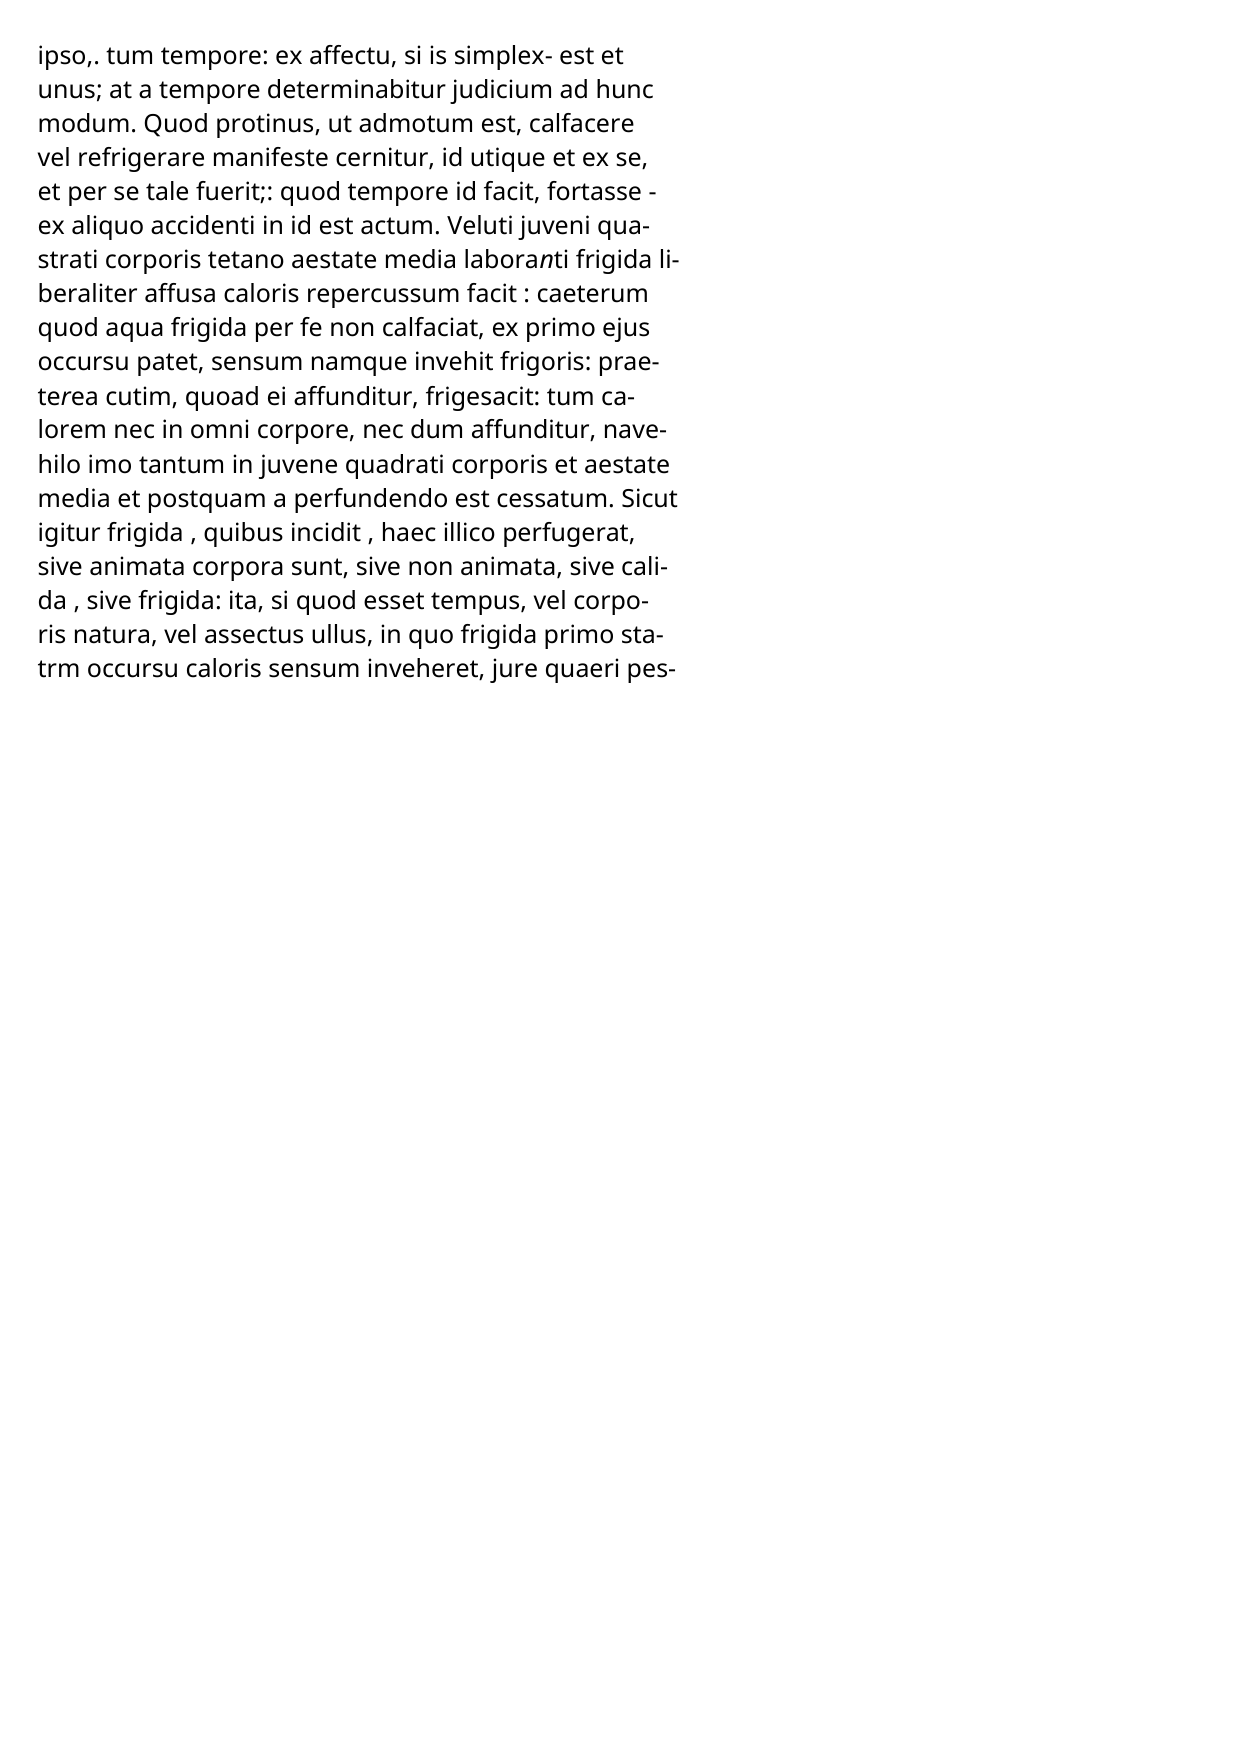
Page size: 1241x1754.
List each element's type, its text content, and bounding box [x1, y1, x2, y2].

text ipso,. tum tempore: ex affectu, si is simplex- est et unus; at a tempore determinabitur judicium ad hunc modum. Quod protinus, ut admotum est, calfacere vel refrigerare manifeste cernitur, id utique et ex se, et per se tale fuerit;: quod tempore id facit, fortasse - ex aliquo accidenti in id est actum. Veluti juveni qua- strati corporis tetano aestate media laboranti frigida li- beraliter affusa caloris repercussum facit : caeterum quod aqua frigida per fe non calfaciat, ex primo ejus occursu patet, sensum namque invehit frigoris: prae- terea cutim, quoad ei affunditur, frigesacit: tum ca- lorem nec in omni corpore, nec dum affunditur, nave- hilo imo tantum in juvene quadrati corporis et aestate media et postquam a perfundendo est cessatum. Sicut igitur frigida , quibus incidit , haec illico perfugerat, sive animata corpora sunt, sive non animata, sive cali- da , sive frigida: ita, si quod esset tempus, vel corpo- ris natura, vel assectus ullus, in quo frigida primo sta- trm occursu caloris sensum inveheret, jure quaeri pes- [37, 37, 1203, 685]
